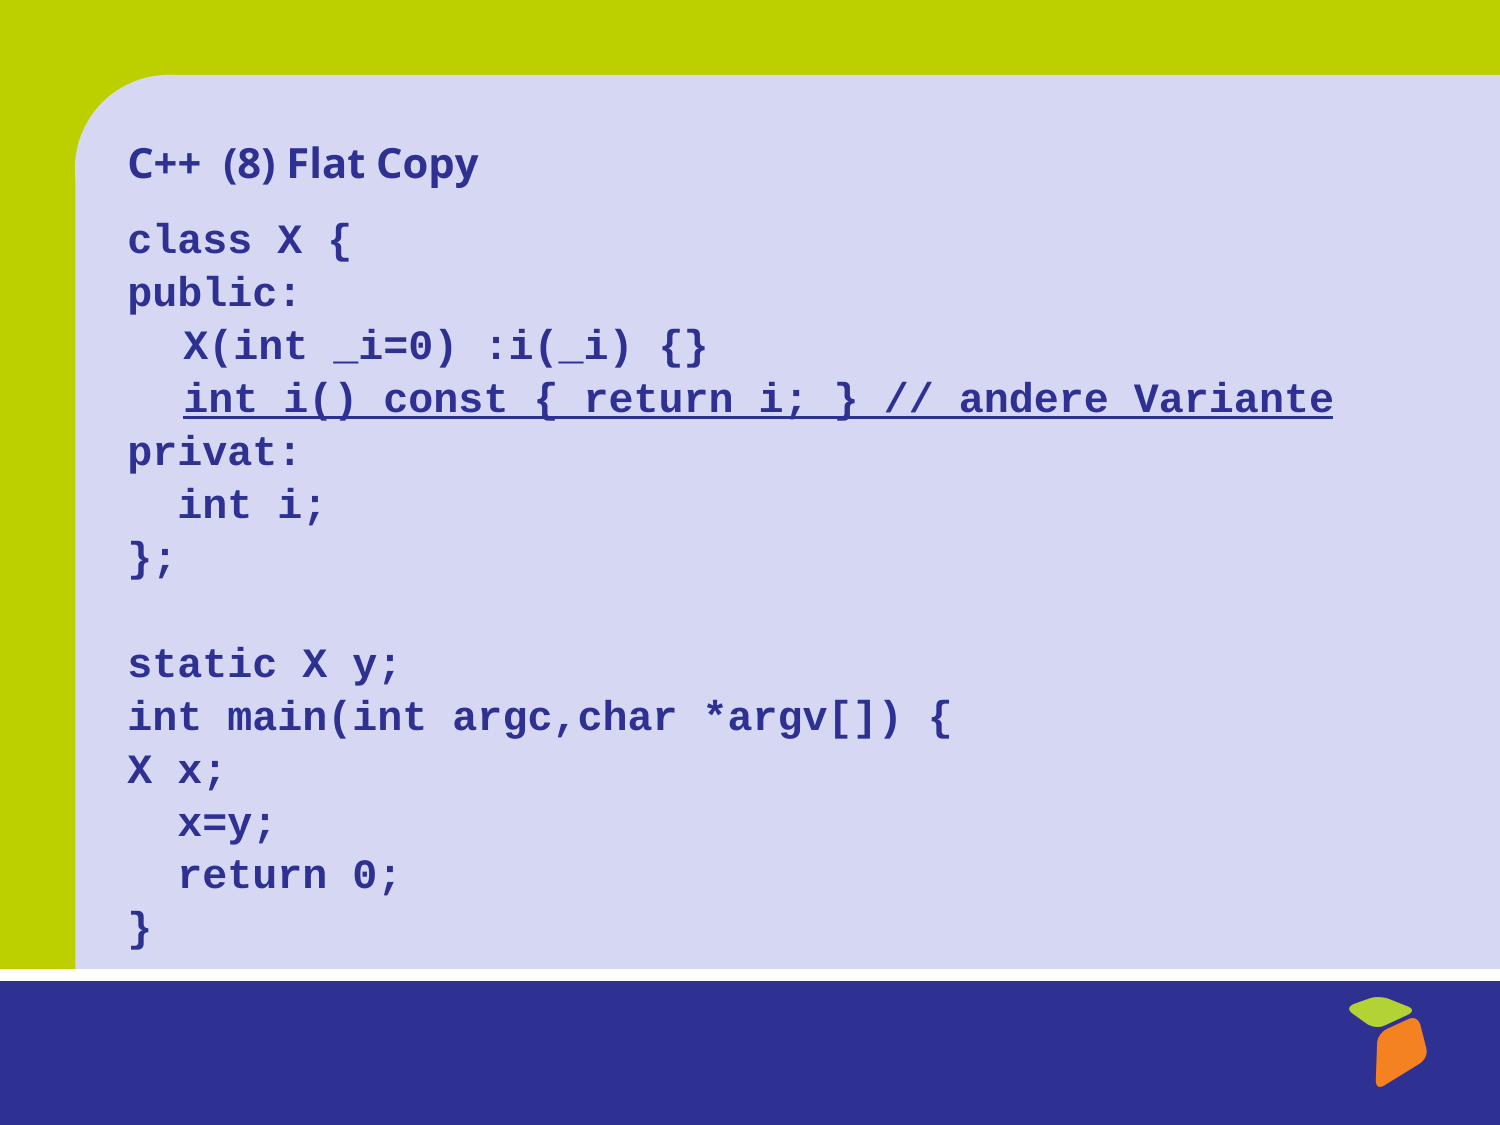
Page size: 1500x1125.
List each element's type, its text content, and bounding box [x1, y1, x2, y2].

title C++ (8) Flat Copy [112, 112, 1388, 212]
list class X { public: X(int _i=0) :i(_i) {} int i() const { return i; } // andere Variante privat: int i; }; static X y; int main(int argc,char *argv[]) { X x; x=y; return 0; } [112, 212, 1388, 1000]
picture [0, 981, 1500, 1125]
